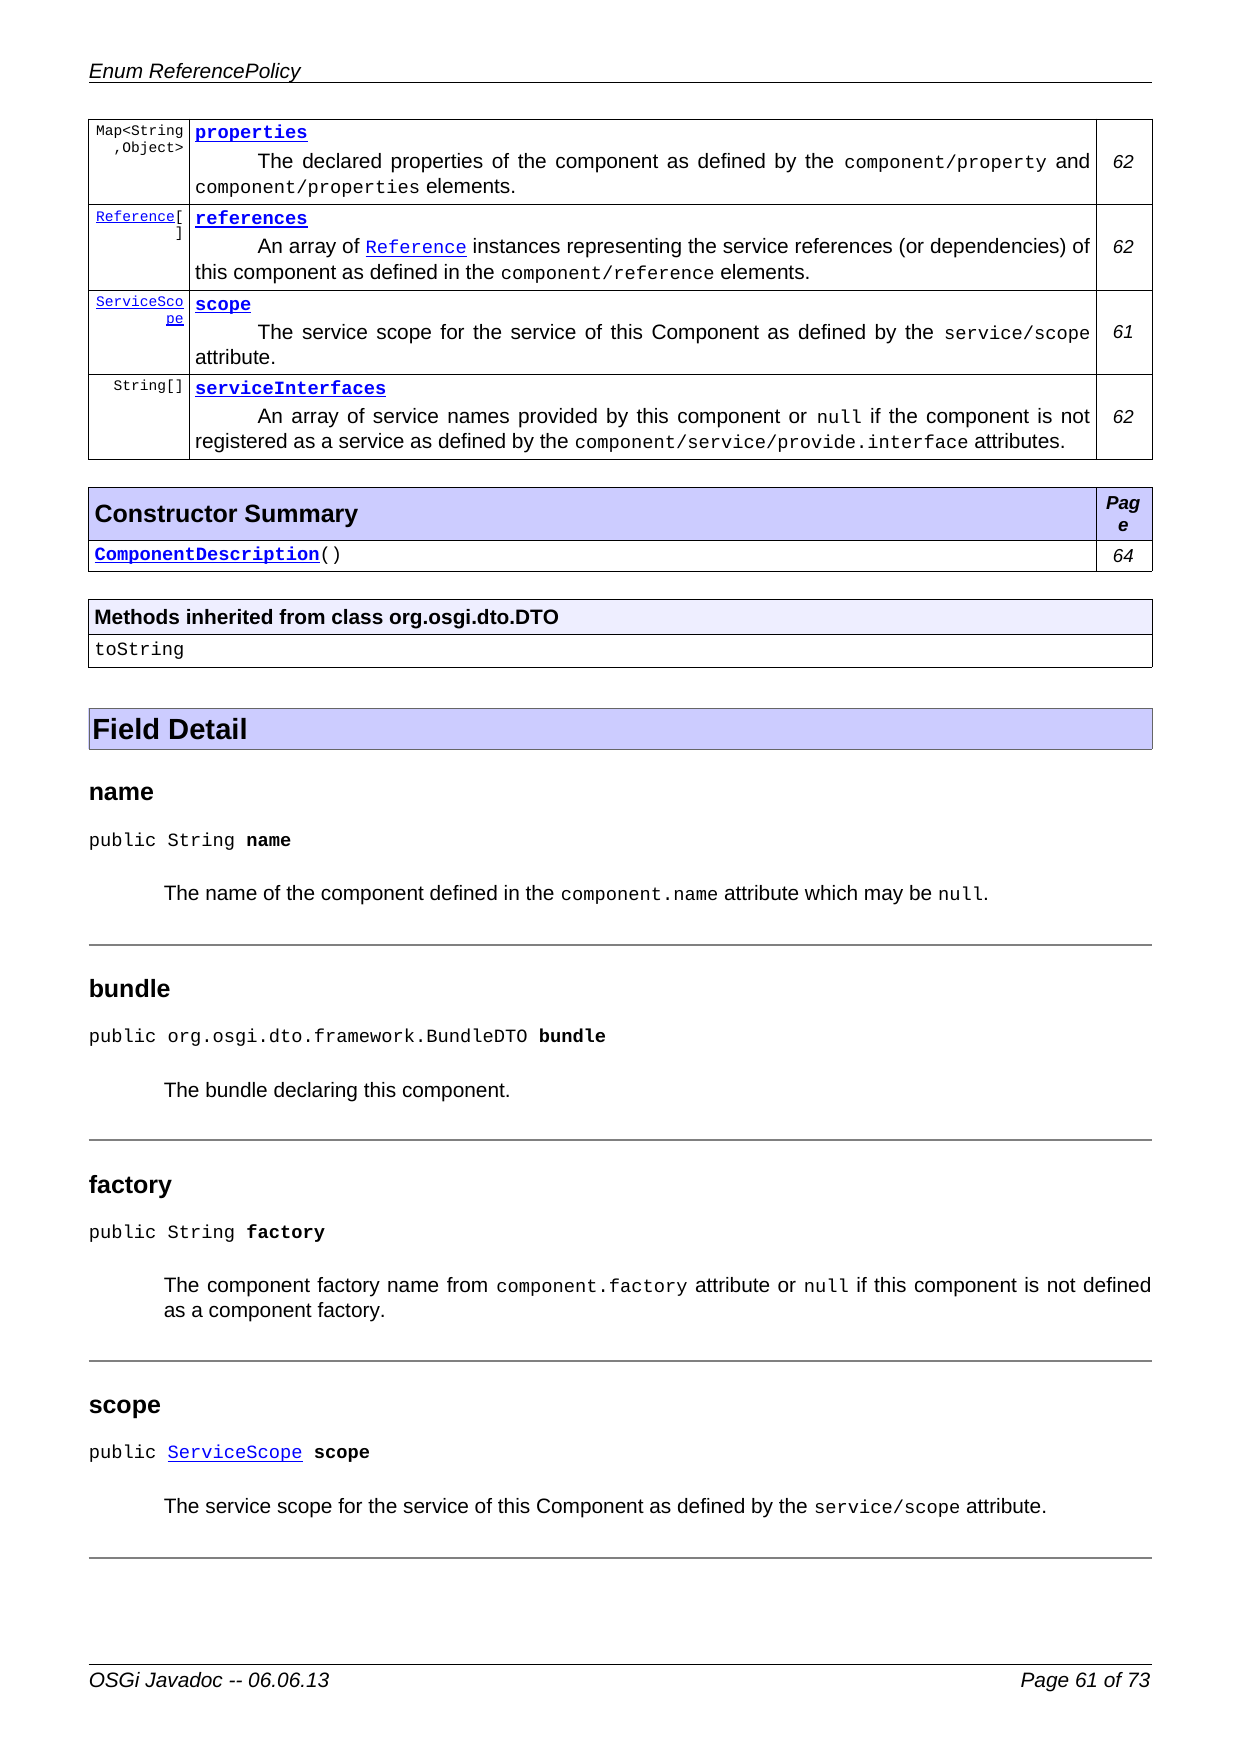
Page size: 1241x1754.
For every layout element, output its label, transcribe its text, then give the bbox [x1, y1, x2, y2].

table_cell properties The declared properties of the component as defined by the component/property and component/properties elements. [190, 120, 1096, 204]
table_cell ComponentDescription() [89, 541, 1096, 571]
text public org.osgi.dto.framework.BundleDTO bundle [88, 1027, 1152, 1048]
table_header Page [1097, 488, 1152, 540]
text public String name [88, 830, 1152, 852]
table_cell [1097, 375, 1152, 459]
table_header Constructor Summary [89, 488, 1096, 540]
table_cell references An array of Reference instances representing the service references (or dependencies) of this component as defined in the component/reference elements. [190, 205, 1096, 289]
table_cell [1097, 205, 1152, 289]
table_cell scope The service scope for the service of this Component as defined by the service/scope attribute. [190, 291, 1096, 374]
table_cell [1097, 120, 1152, 204]
table_cell [1097, 541, 1152, 571]
table_cell [1097, 291, 1152, 374]
text The name of the component defined in the component.name attribute which may be null. [163, 881, 1152, 906]
subtitle scope [88, 1390, 1152, 1419]
table_cell ServiceScope [89, 291, 189, 374]
table_cell serviceInterfaces An array of service names provided by this component or null if the component is not registered as a service as defined by the component/service/provide.interface attributes. [190, 375, 1096, 459]
subtitle name [88, 777, 1152, 806]
subtitle Field Detail [90, 709, 1152, 749]
text public String factory [88, 1223, 1152, 1244]
table_cell Reference[] [89, 205, 189, 289]
table_cell toString [89, 635, 1152, 667]
text The bundle declaring this component. [163, 1077, 1152, 1101]
table_cell Map<String,Object> [89, 120, 189, 204]
subtitle bundle [88, 974, 1152, 1003]
table_cell String[] [89, 375, 189, 459]
text The service scope for the service of this Component as defined by the service/scope attribute. [163, 1494, 1152, 1519]
text The component factory name from component.factory attribute or null if this component is not defined as a component factory. [163, 1273, 1152, 1322]
text public ServiceScope scope [88, 1443, 1152, 1464]
subtitle factory [88, 1170, 1152, 1198]
table_header Methods inherited from class org.osgi.dto.DTO [89, 600, 1152, 634]
